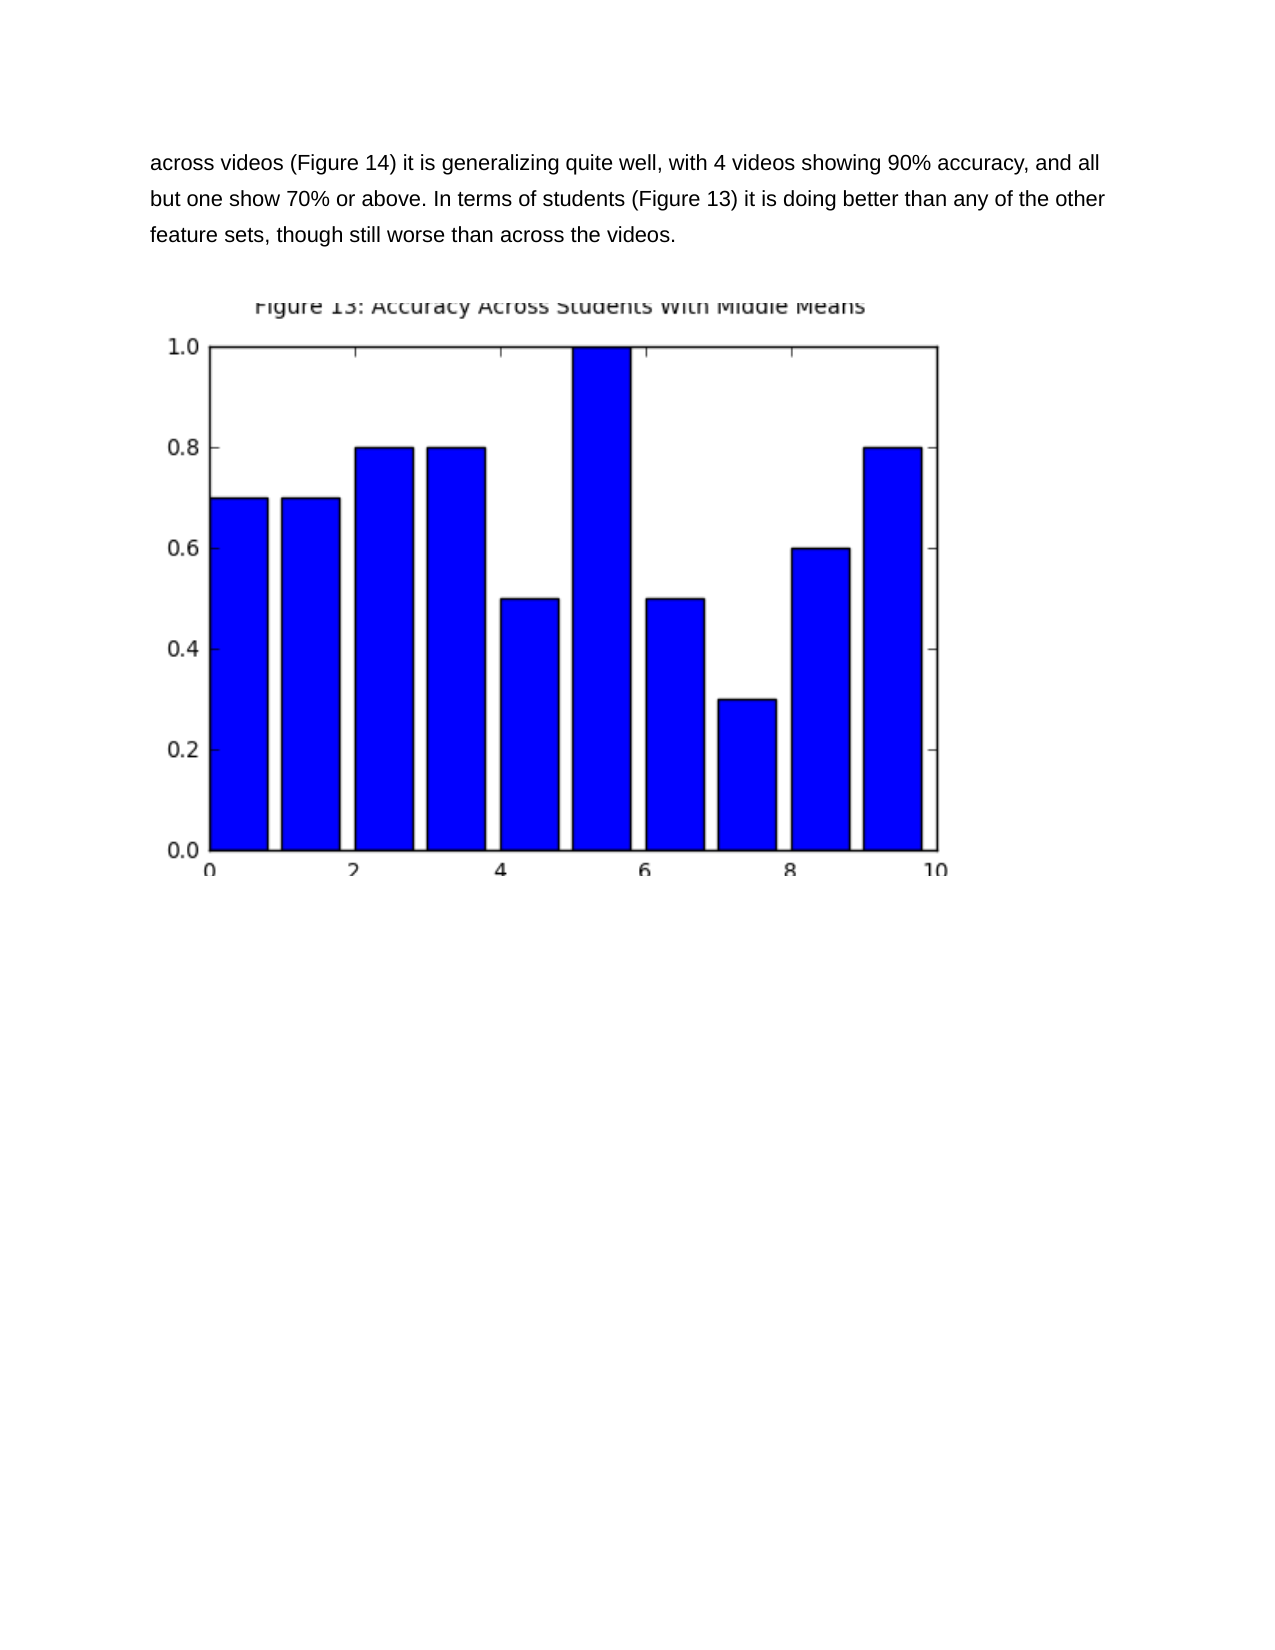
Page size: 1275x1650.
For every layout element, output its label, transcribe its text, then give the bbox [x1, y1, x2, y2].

text across videos (Figure 14) it is generalizing quite well, with 4 videos showing 90% accuracy, and all but one show 70% or above. In terms of students (Figure 13) it is doing better than any of the other feature sets, though still worse than across the videos. [150, 150, 1125, 247]
picture [150, 303, 964, 876]
